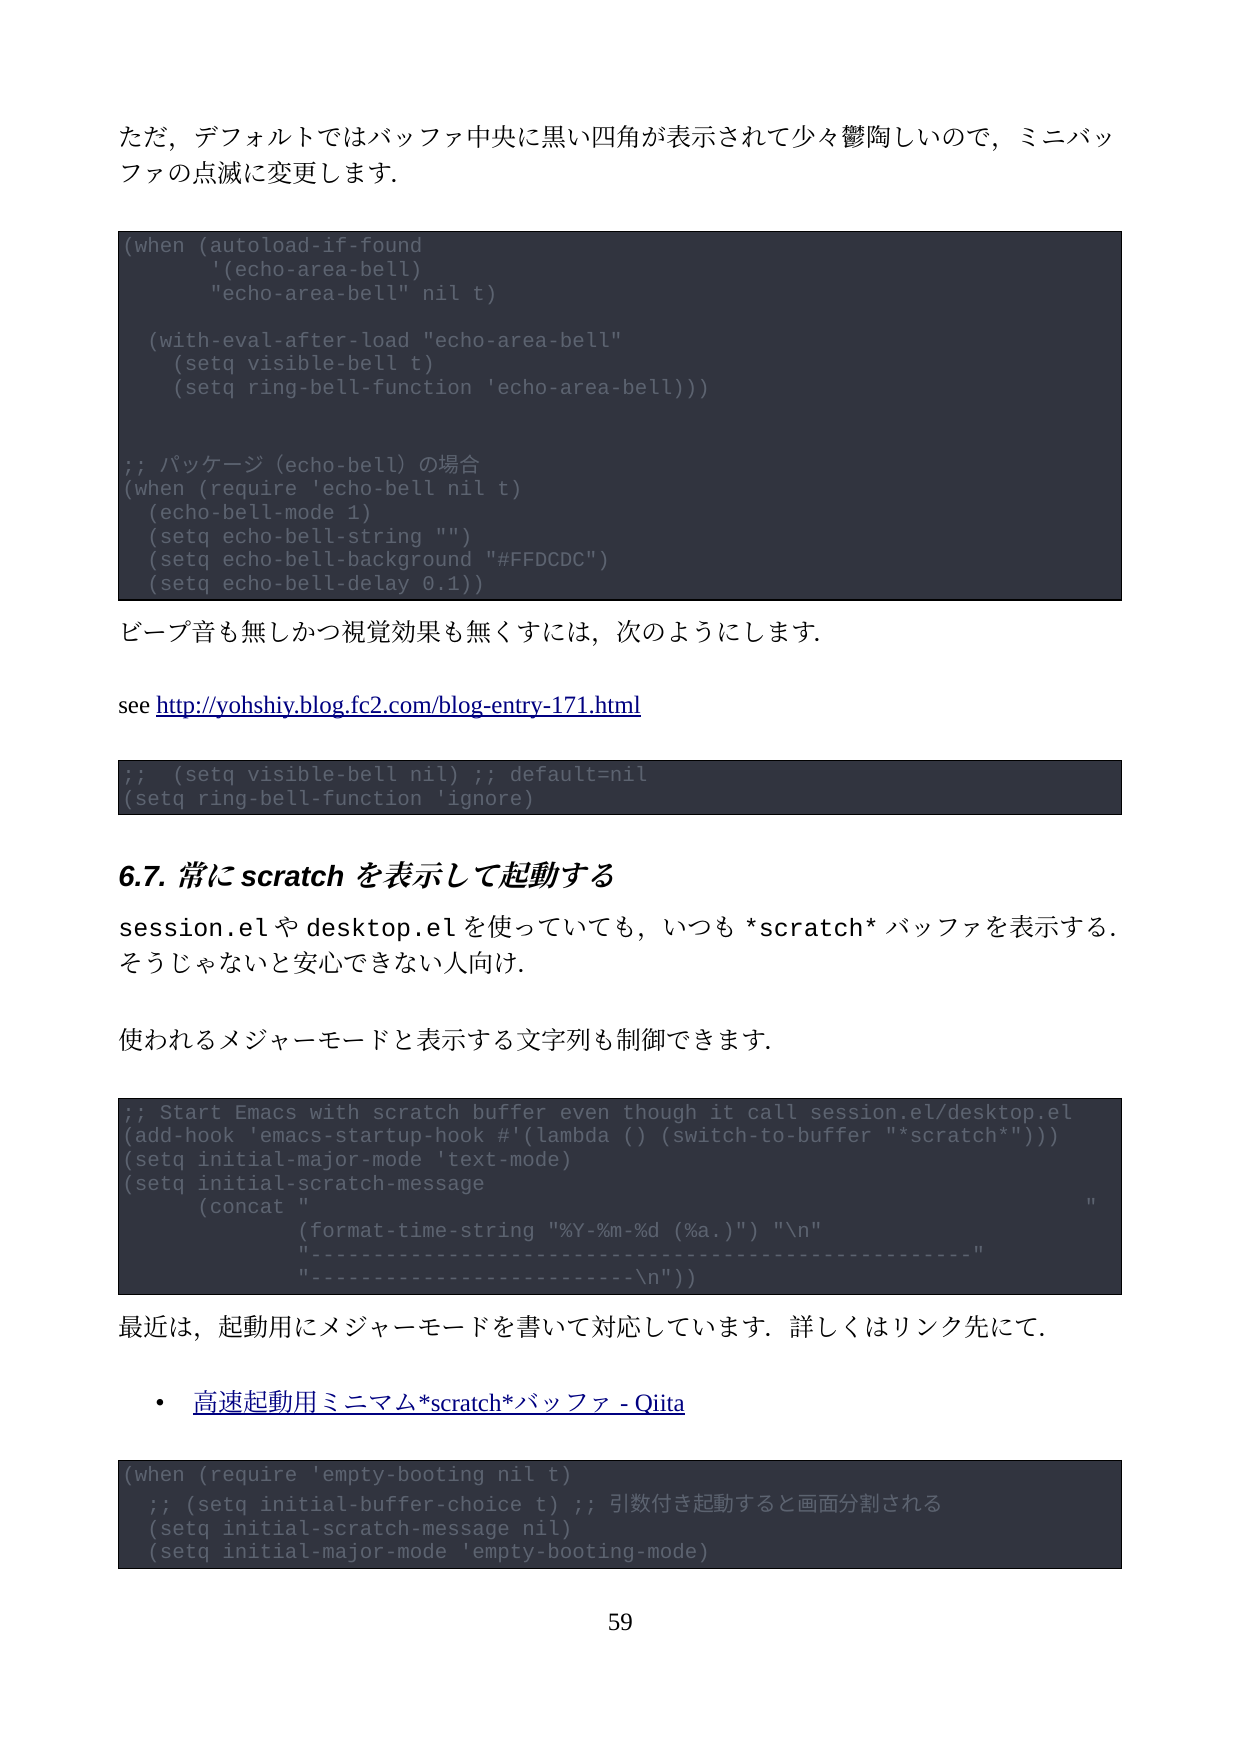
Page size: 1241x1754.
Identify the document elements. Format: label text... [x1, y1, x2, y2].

text ビープ音も無しかつ視覚効果も無くすには，次のようにします． [118, 613, 1122, 678]
text 最近は，起動用にメジャーモードを書いて対応しています．詳しくはリンク先にて． [118, 1307, 1122, 1372]
text ;; (setq visible-bell nil) ;; default=nil [119, 761, 1121, 784]
text (when (autoload-if-found [119, 232, 1121, 255]
list 高速起動用ミニマム*scratch*バッファ - Qiita [156, 1384, 1122, 1447]
text (setq echo-bell-background "#FFDCDC") [119, 545, 1121, 569]
text see http://yohshiy.blog.fc2.com/blog-entry-171.html [118, 690, 1122, 748]
text (setq echo-bell-delay 0.1)) [119, 569, 1121, 599]
text (setq initial-major-mode 'empty-booting-mode) [119, 1537, 1121, 1568]
text ;; パッケージ（echo-bell）の場合 [119, 444, 1121, 474]
text (when (require 'echo-bell nil t) [119, 474, 1121, 498]
text (with-eval-after-load "echo-area-bell" [119, 326, 1121, 349]
text (format-time-string "%Y-%m-%d (%a.)") "\n" [119, 1216, 1121, 1240]
text (when (require 'empty-booting nil t) [119, 1461, 1121, 1483]
text ;; Start Emacs with scratch buffer even though it call session.el/desktop.el [119, 1099, 1121, 1121]
text (setq echo-bell-string "") [119, 522, 1121, 545]
text (setq initial-major-mode 'text-mode) [119, 1145, 1121, 1169]
text '(echo-area-bell) [119, 255, 1121, 278]
text (concat " " [119, 1192, 1121, 1216]
subtitle 常に scratch を表示して起動する [118, 853, 1122, 895]
text 使われるメジャーモードと表示する文字列も制御できます． [118, 1021, 1122, 1085]
text session.el や desktop.el を使っていても，いつも *scratch* バッファを表示する．そうじゃないと安心できない人向け． [118, 907, 1122, 1008]
text (setq visible-bell t) [119, 349, 1121, 373]
text "echo-area-bell" nil t) [119, 278, 1121, 302]
text ;; (setq initial-buffer-choice t) ;; 引数付き起動すると画面分割される [119, 1483, 1121, 1514]
text "--------------------------\n")) [119, 1263, 1121, 1294]
text (add-hook 'emacs-startup-hook #'(lambda () (switch-to-buffer "*scratch*"))) [119, 1121, 1121, 1145]
text (setq initial-scratch-message [119, 1169, 1121, 1192]
text (setq initial-scratch-message nil) [119, 1514, 1121, 1537]
text (echo-bell-mode 1) [119, 498, 1121, 522]
text "-----------------------------------------------------" [119, 1240, 1121, 1263]
text (setq ring-bell-function 'echo-area-bell))) [119, 373, 1121, 397]
text (setq ring-bell-function 'ignore) [119, 784, 1121, 814]
text ただ，デフォルトではバッファ中央に黒い四角が表示されて少々鬱陶しいので，ミニバッファの点滅に変更します． [118, 118, 1122, 219]
